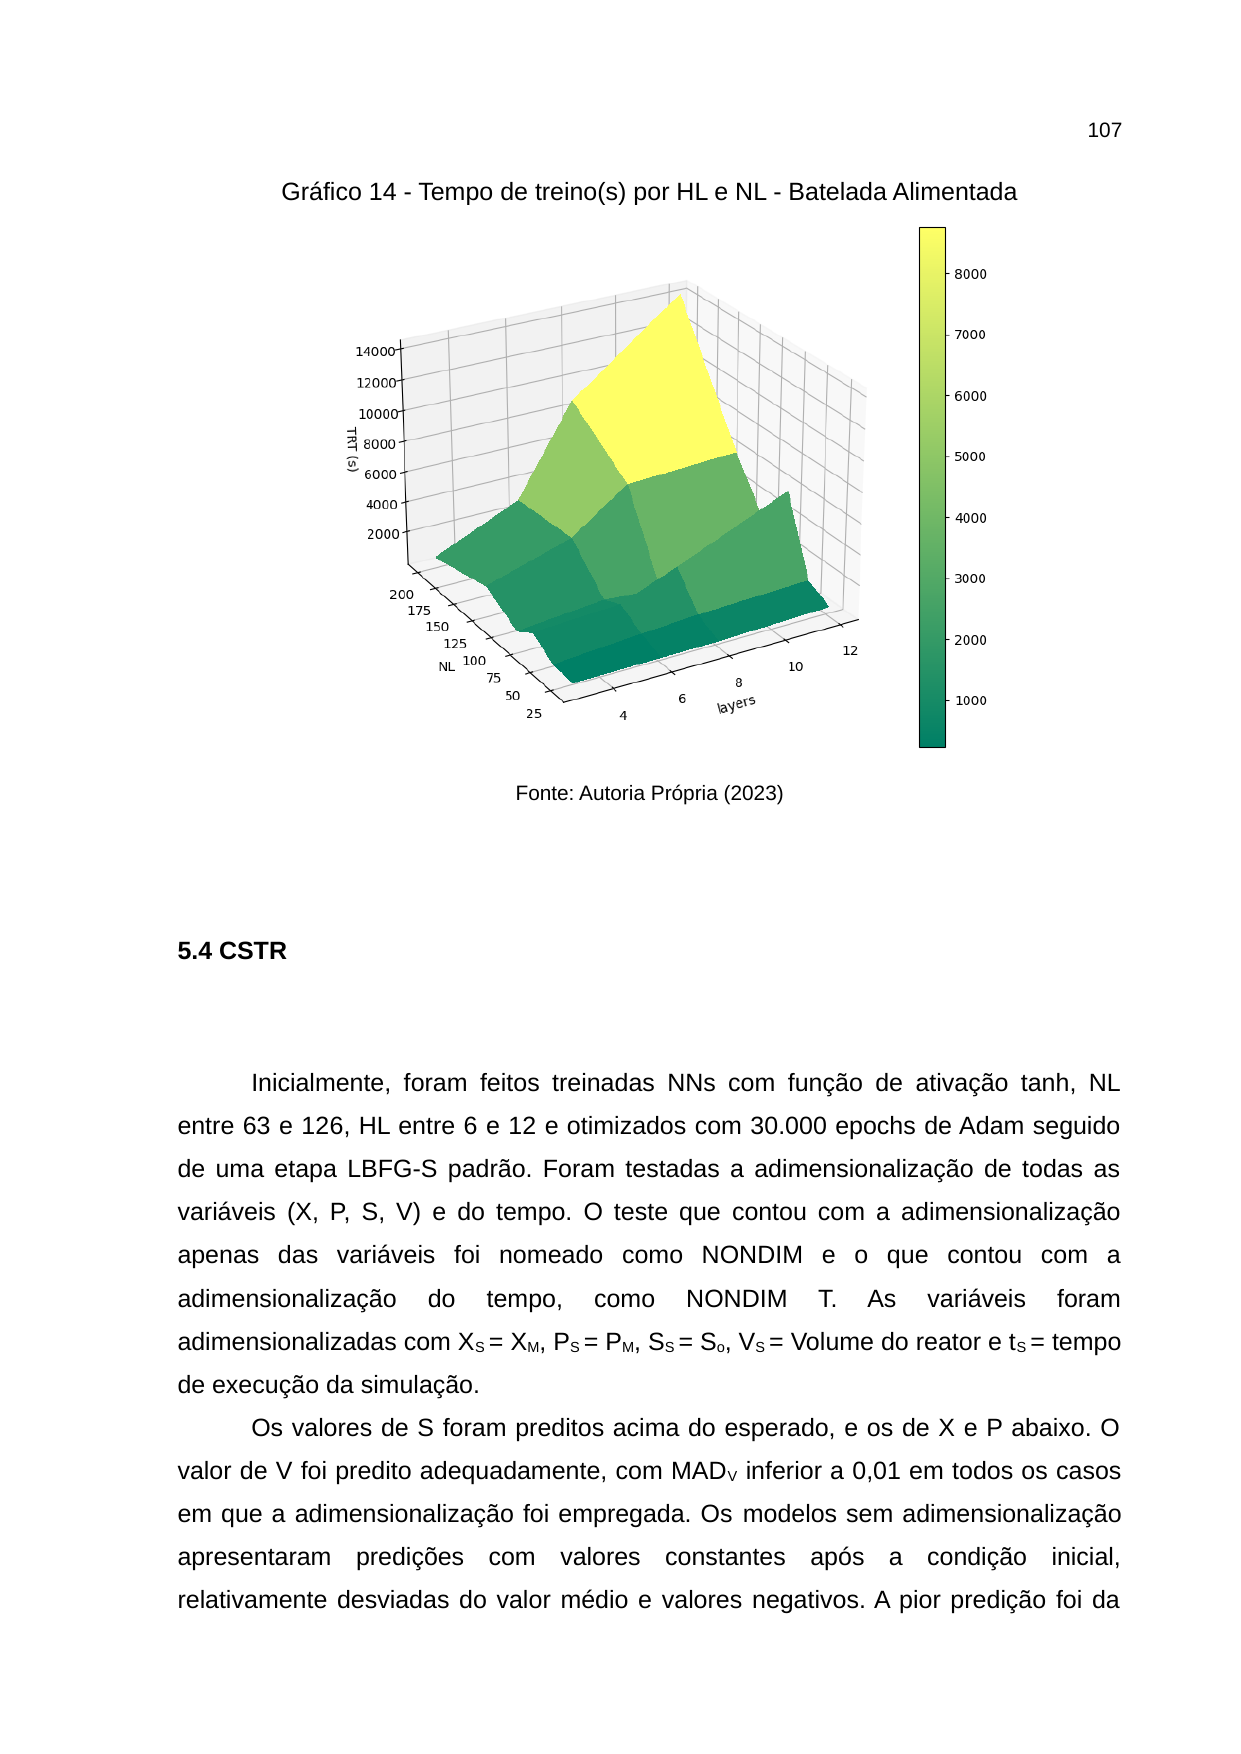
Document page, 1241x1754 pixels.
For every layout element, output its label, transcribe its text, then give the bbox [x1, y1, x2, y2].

text Gráfico 14 - Tempo de treino(s) por HL e NL - Batelada Alimentada [177, 177, 1122, 205]
text Fonte: Autoria Própria (2023) [177, 781, 1122, 805]
text Inicialmente, foram feitos treinadas NNs com função de ativação tanh, NL entre 63 e 126, HL entre 6 e 12 e otimizados com 30.000 epochs de Adam seguido de uma etapa LBFG-S padrão. Foram testadas a adimensionalização de todas as variáveis (X, P, S, V) e do tempo. O teste que contou com a adimensionalização apenas das variáveis foi nomeado como NONDIM e o que contou com a adimensionalização do tempo, como NONDIM T. As variáveis foram adimensionalizadas com XS = XM, PS = PM, SS = So, VS = Volume do reator e tS = tempo de execução da simulação. [177, 1068, 1122, 1399]
picture [177, 205, 1123, 762]
subtitle CSTR [177, 936, 1122, 965]
text Os valores de S foram preditos acima do esperado, e os de X e P abaixo. O valor de V foi predito adequadamente, com MADV inferior a 0,01 em todos os casos em que a adimensionalização foi empregada. Os modelos sem adimensionalização apresentaram predições com valores constantes após a condição inicial, relativamente desviadas do valor médio e valores negativos. A pior predição foi da [177, 1413, 1122, 1614]
